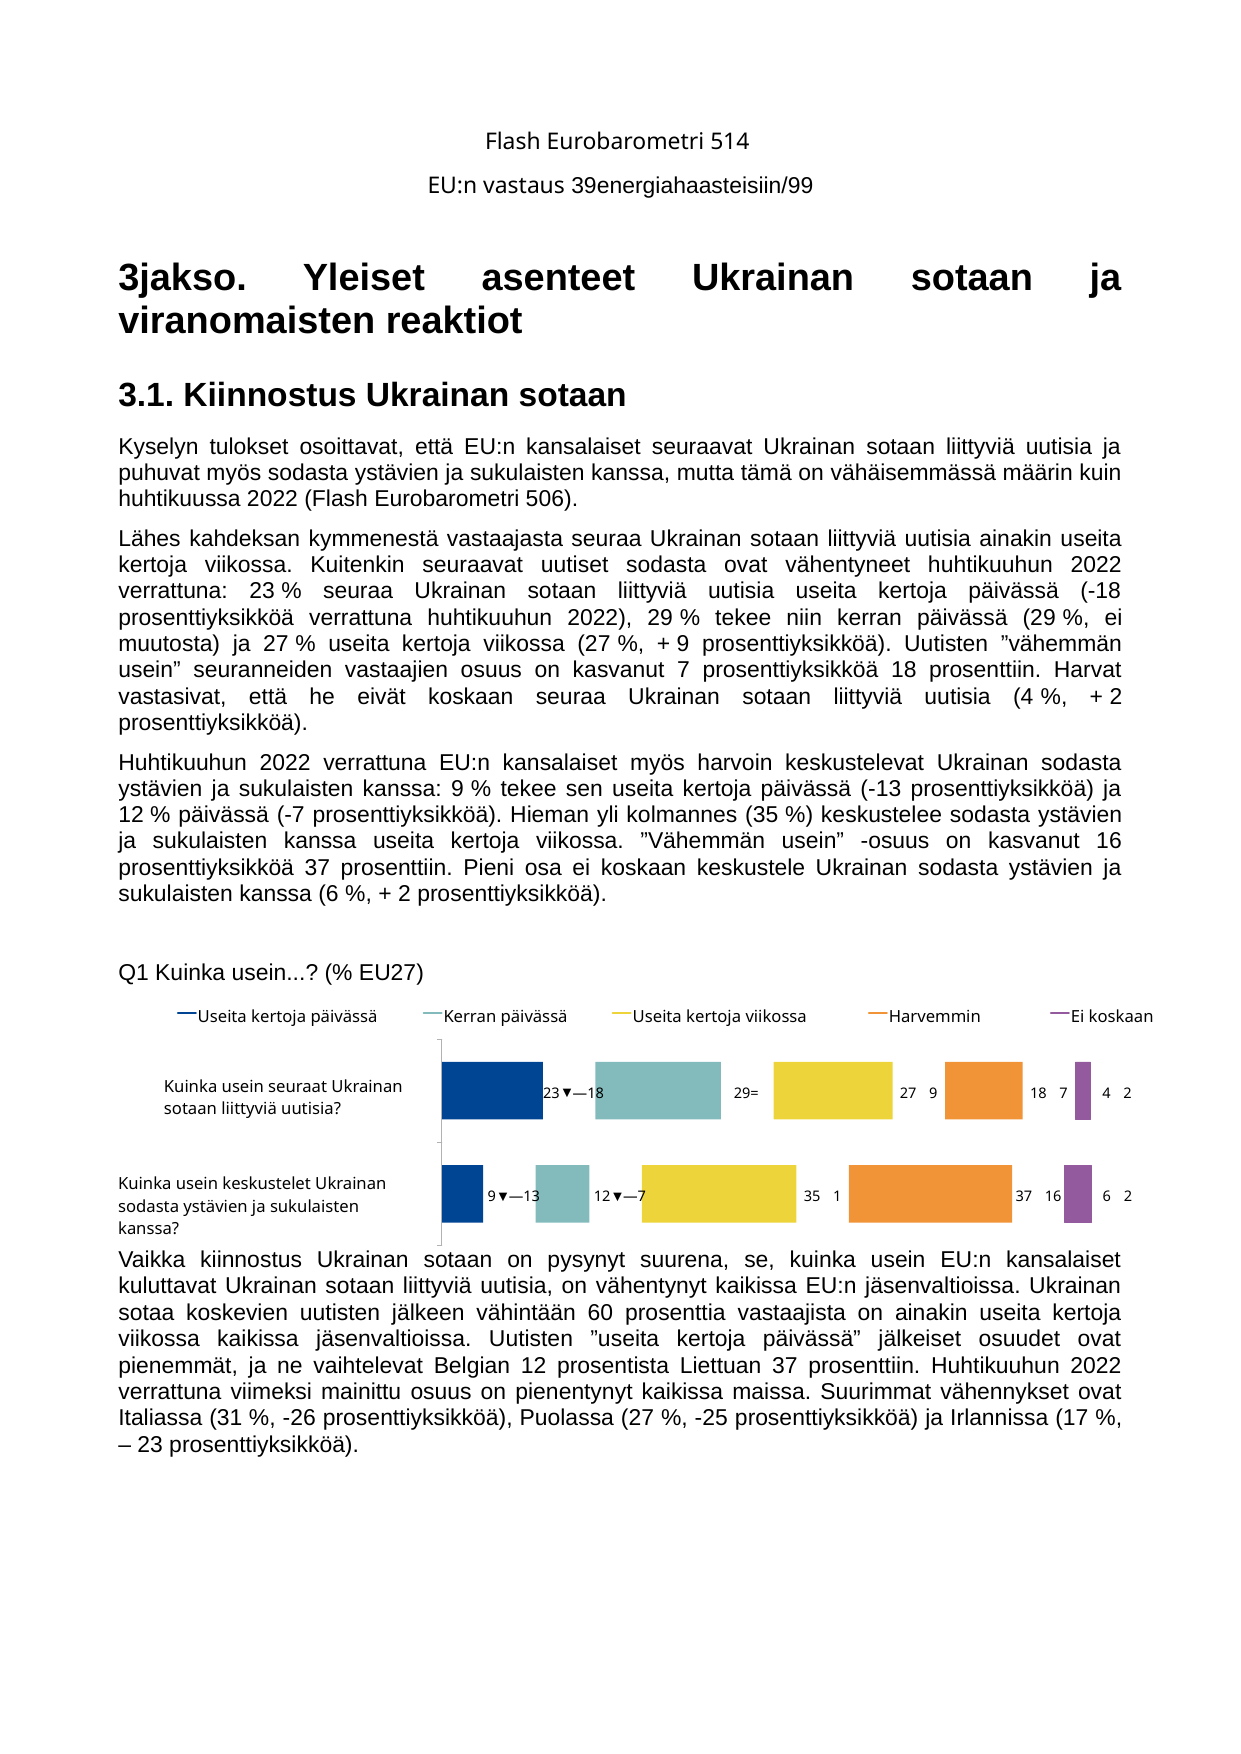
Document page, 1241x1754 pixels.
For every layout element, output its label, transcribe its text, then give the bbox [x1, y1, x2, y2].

text Vaikka kiinnostus Ukrainan sotaan on pysynyt suurena, se, kuinka usein EU:n kansalaiset kuluttavat Ukrainan sotaan liittyviä uutisia, on vähentynyt kaikissa EU:n jäsenvaltioissa. Ukrainan sotaa koskevien uutisten jälkeen vähintään 60 prosenttia vastaajista on ainakin useita kertoja viikossa kaikissa jäsenvaltioissa. Uutisten ”useita kertoja päivässä” jälkeiset osuudet ovat pienemmät, ja ne vaihtelevat Belgian 12 prosentista Liettuan 37 prosenttiin. Huhtikuuhun 2022 verrattuna viimeksi mainittu osuus on pienentynyt kaikissa maissa. Suurimmat vähennykset ovat Italiassa (31 %, -26 prosenttiyksikköä), Puolassa (27 %, -25 prosenttiyksikköä) ja Irlannissa (17 %, – 23 prosenttiyksikköä). [118, 998, 1122, 1457]
subtitle 3.1. Kiinnostus Ukrainan sotaan [118, 375, 1122, 414]
text Kyselyn tulokset osoittavat, että EU:n kansalaiset seuraavat Ukrainan sotaan liittyviä uutisia ja puhuvat myös sodasta ystävien ja sukulaisten kanssa, mutta tämä on vähäisemmässä määrin kuin huhtikuussa 2022 (Flash Eurobarometri 506). [118, 433, 1122, 512]
text Q1 Kuinka usein...? (% EU27) [118, 959, 1122, 985]
subtitle 3jakso. Yleiset asenteet Ukrainan sotaan ja viranomaisten reaktiot [118, 254, 1122, 342]
text Lähes kahdeksan kymmenestä vastaajasta seuraa Ukrainan sotaan liittyviä uutisia ainakin useita kertoja viikossa. Kuitenkin seuraavat uutiset sodasta ovat vähentyneet huhtikuuhun 2022 verrattuna: 23 % seuraa Ukrainan sotaan liittyviä uutisia useita kertoja päivässä (-18 prosenttiyksikköä verrattuna huhtikuuhun 2022), 29 % tekee niin kerran päivässä (29 %, ei muutosta) ja 27 % useita kertoja viikossa (27 %, + 9 prosenttiyksikköä). Uutisten ”vähemmän usein” seuranneiden vastaajien osuus on kasvanut 7 prosenttiyksikköä 18 prosenttiin. Harvat vastasivat, että he eivät koskaan seuraa Ukrainan sotaan liittyviä uutisia (4 %, + 2 prosenttiyksikköä). [118, 525, 1122, 736]
text Huhtikuuhun 2022 verrattuna EU:n kansalaiset myös harvoin keskustelevat Ukrainan sodasta ystävien ja sukulaisten kanssa: 9 % tekee sen useita kertoja päivässä (-13 prosenttiyksikköä) ja 12 % päivässä (-7 prosenttiyksikköä). Hieman yli kolmannes (35 %) keskustelee sodasta ystävien ja sukulaisten kanssa useita kertoja viikossa. ”Vähemmän usein” -osuus on kasvanut 16 prosenttiyksikköä 37 prosenttiin. Pieni osa ei koskaan keskustele Ukrainan sodasta ystävien ja sukulaisten kanssa (6 %, + 2 prosenttiyksikköä). [118, 748, 1122, 907]
